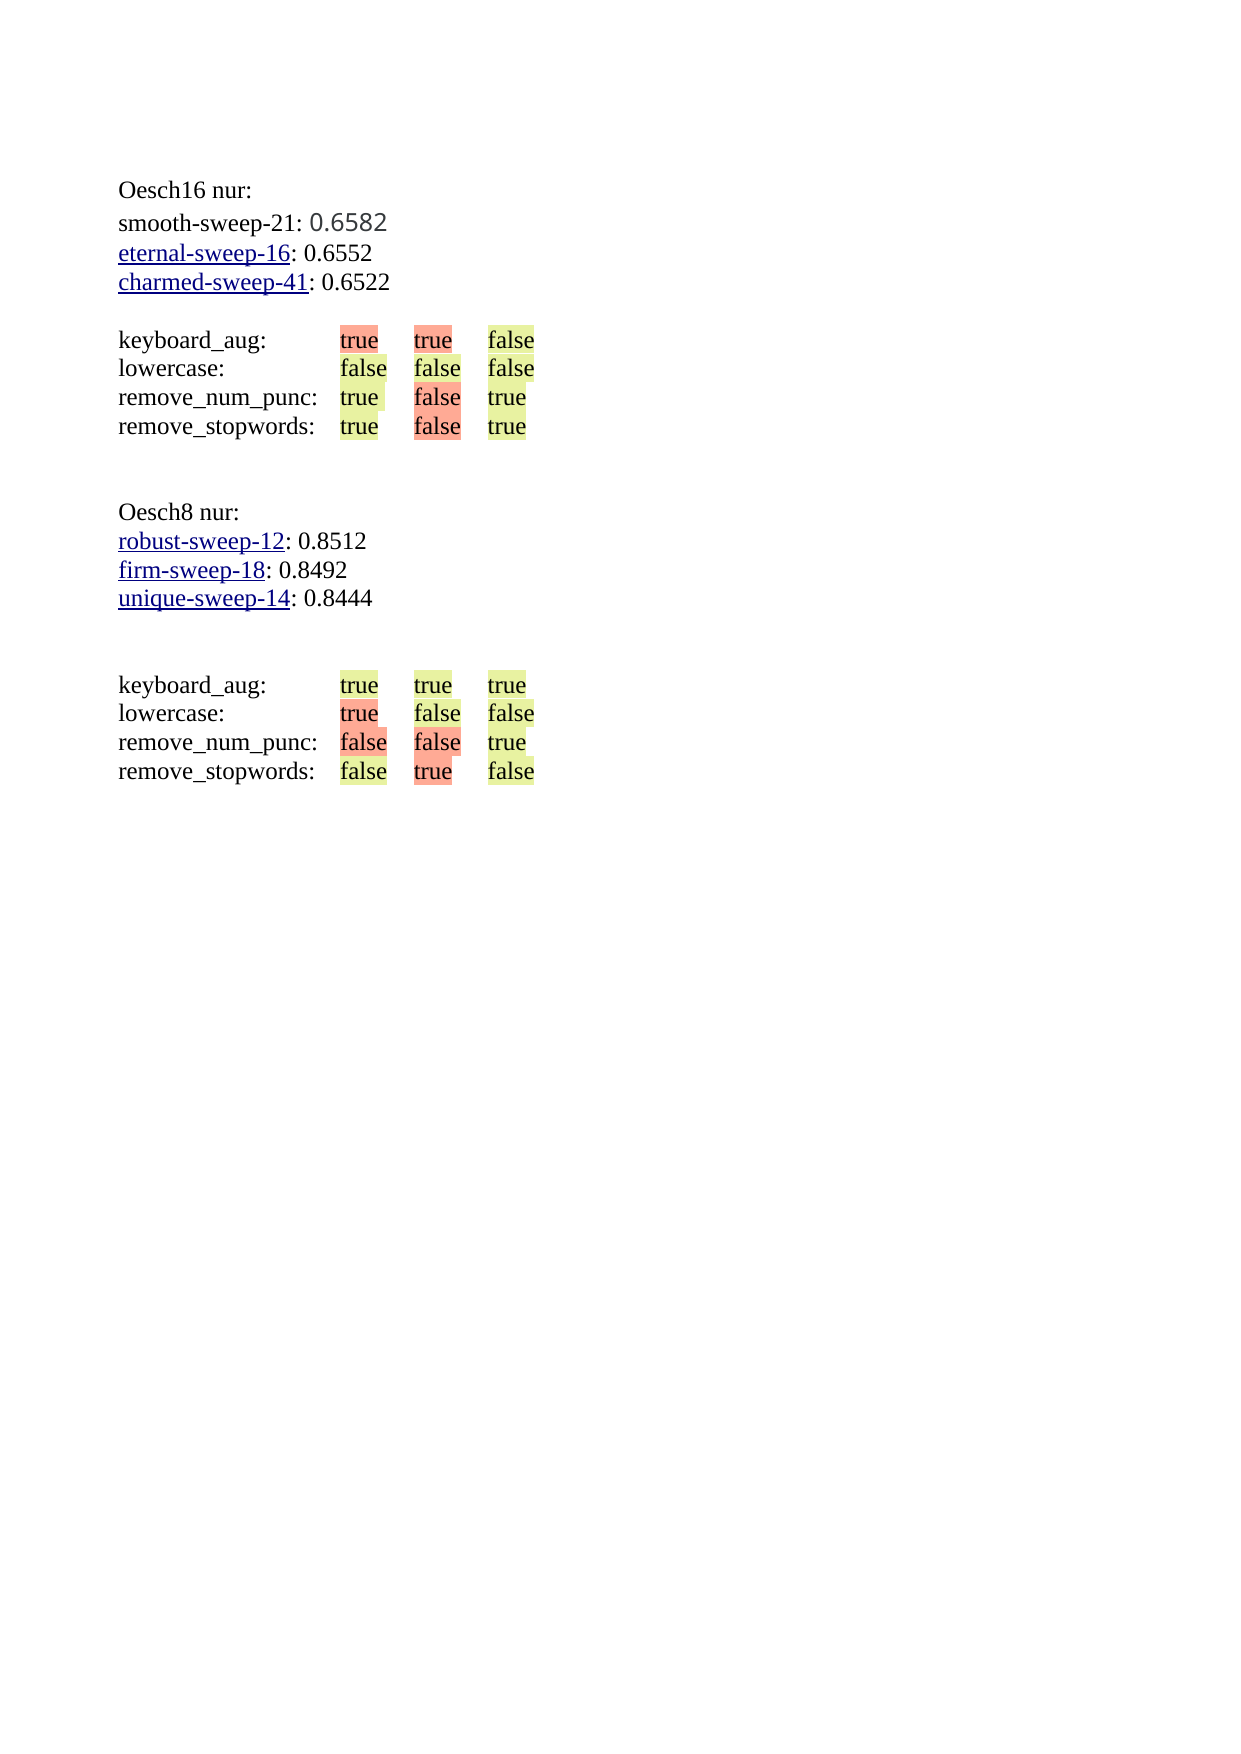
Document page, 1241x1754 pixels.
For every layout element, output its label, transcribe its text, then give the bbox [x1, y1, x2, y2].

text remove_num_punc: true false true [118, 382, 1122, 411]
text remove_stopwords: true false true [118, 411, 1122, 440]
text remove_num_punc: false false true [118, 727, 1122, 756]
text unique-sweep-14: 0.8444 [118, 583, 1122, 612]
text Oesch8 nur: [118, 497, 1122, 526]
text Oesch16 nur: [118, 176, 1122, 204]
text firm-sweep-18: 0.8492 [118, 555, 1122, 583]
text eternal-sweep-16: 0.6552 [118, 238, 1122, 267]
text lowercase: false false false [118, 353, 1122, 382]
text charmed-sweep-41: 0.6522 [118, 267, 1122, 296]
text robust-sweep-12: 0.8512 [118, 526, 1122, 555]
text smooth-sweep-21: 0.6582 [118, 204, 1122, 238]
text keyboard_aug: true true false [118, 325, 1122, 353]
text remove_stopwords: false true false [118, 756, 1122, 785]
text keyboard_aug: true true true [118, 670, 1122, 698]
text lowercase: true false false [118, 698, 1122, 727]
